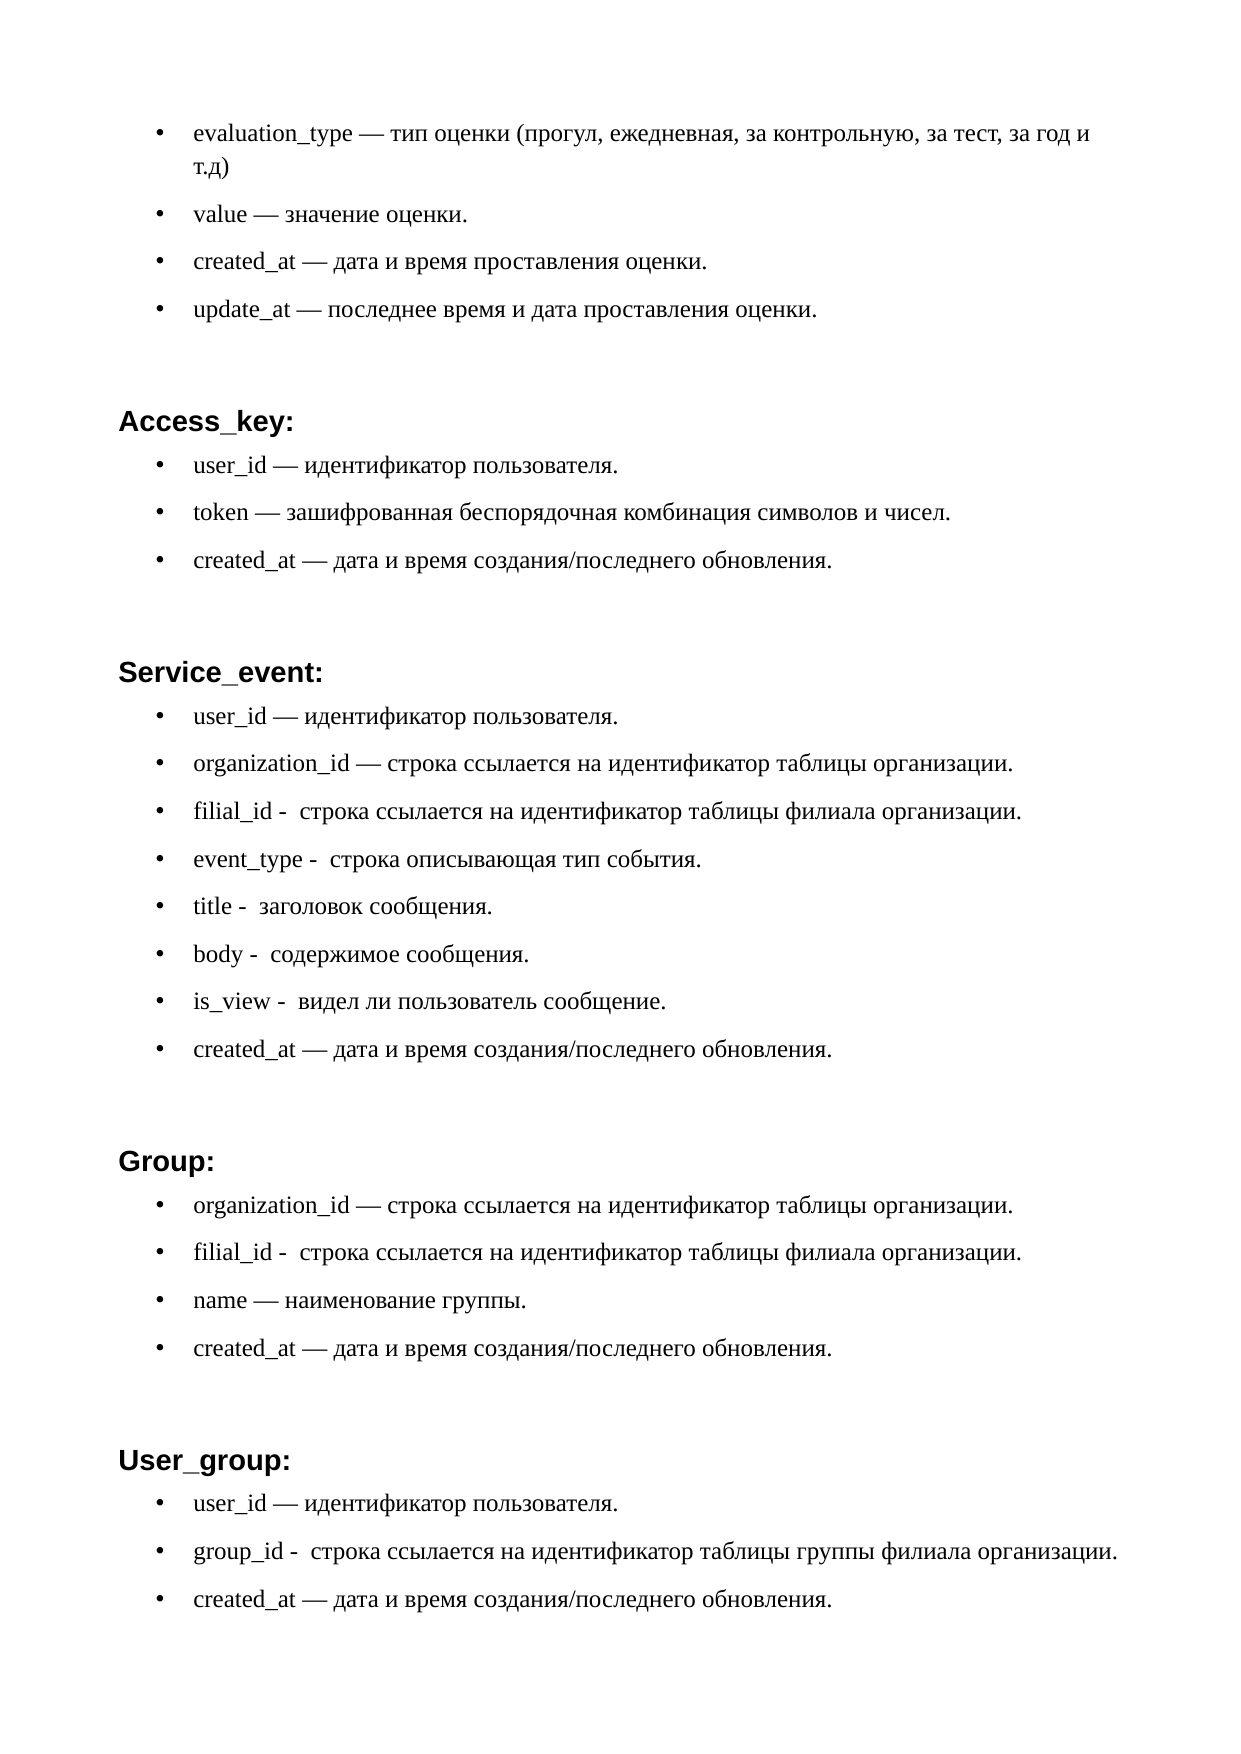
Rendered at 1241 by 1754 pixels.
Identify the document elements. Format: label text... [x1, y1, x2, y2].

list created_at — дата и время создания/последнего обновления. [156, 1034, 1122, 1063]
list evaluation_type — тип оценки (прогул, ежедневная, за контрольную, за тест, за год и т.д) [156, 118, 1122, 180]
list organization_id — строка ссылается на идентификатор таблицы организации. [156, 748, 1122, 777]
list created_at — дата и время создания/последнего обновления. [156, 1333, 1122, 1361]
subtitle Group: [118, 1144, 1122, 1177]
list group_id - строка ссылается на идентификатор таблицы группы филиала организации. [156, 1536, 1122, 1565]
subtitle Access_key: [118, 404, 1122, 437]
list event_type - строка описывающая тип события. [156, 844, 1122, 872]
list filial_id - строка ссылается на идентификатор таблицы филиала организации. [156, 796, 1122, 825]
list user_id — идентификатор пользователя. [156, 450, 1122, 478]
list update_at — последнее время и дата проставления оценки. [156, 294, 1122, 323]
list user_id — идентификатор пользователя. [156, 701, 1122, 729]
list name — наименование группы. [156, 1285, 1122, 1314]
list organization_id — строка ссылается на идентификатор таблицы организации. [156, 1190, 1122, 1219]
list body - содержимое сообщения. [156, 939, 1122, 968]
list is_view - видел ли пользователь сообщение. [156, 986, 1122, 1015]
list token — зашифрованная беспорядочная комбинация символов и чисел. [156, 497, 1122, 526]
list created_at — дата и время проставления оценки. [156, 246, 1122, 275]
subtitle Service_event: [118, 655, 1122, 688]
list user_id — идентификатор пользователя. [156, 1488, 1122, 1517]
subtitle User_group: [118, 1442, 1122, 1476]
list created_at — дата и время создания/последнего обновления. [156, 545, 1122, 574]
list value — значение оценки. [156, 199, 1122, 227]
list filial_id - строка ссылается на идентификатор таблицы филиала организации. [156, 1237, 1122, 1266]
list created_at — дата и время создания/последнего обновления. [156, 1584, 1122, 1612]
list title - заголовок сообщения. [156, 891, 1122, 920]
